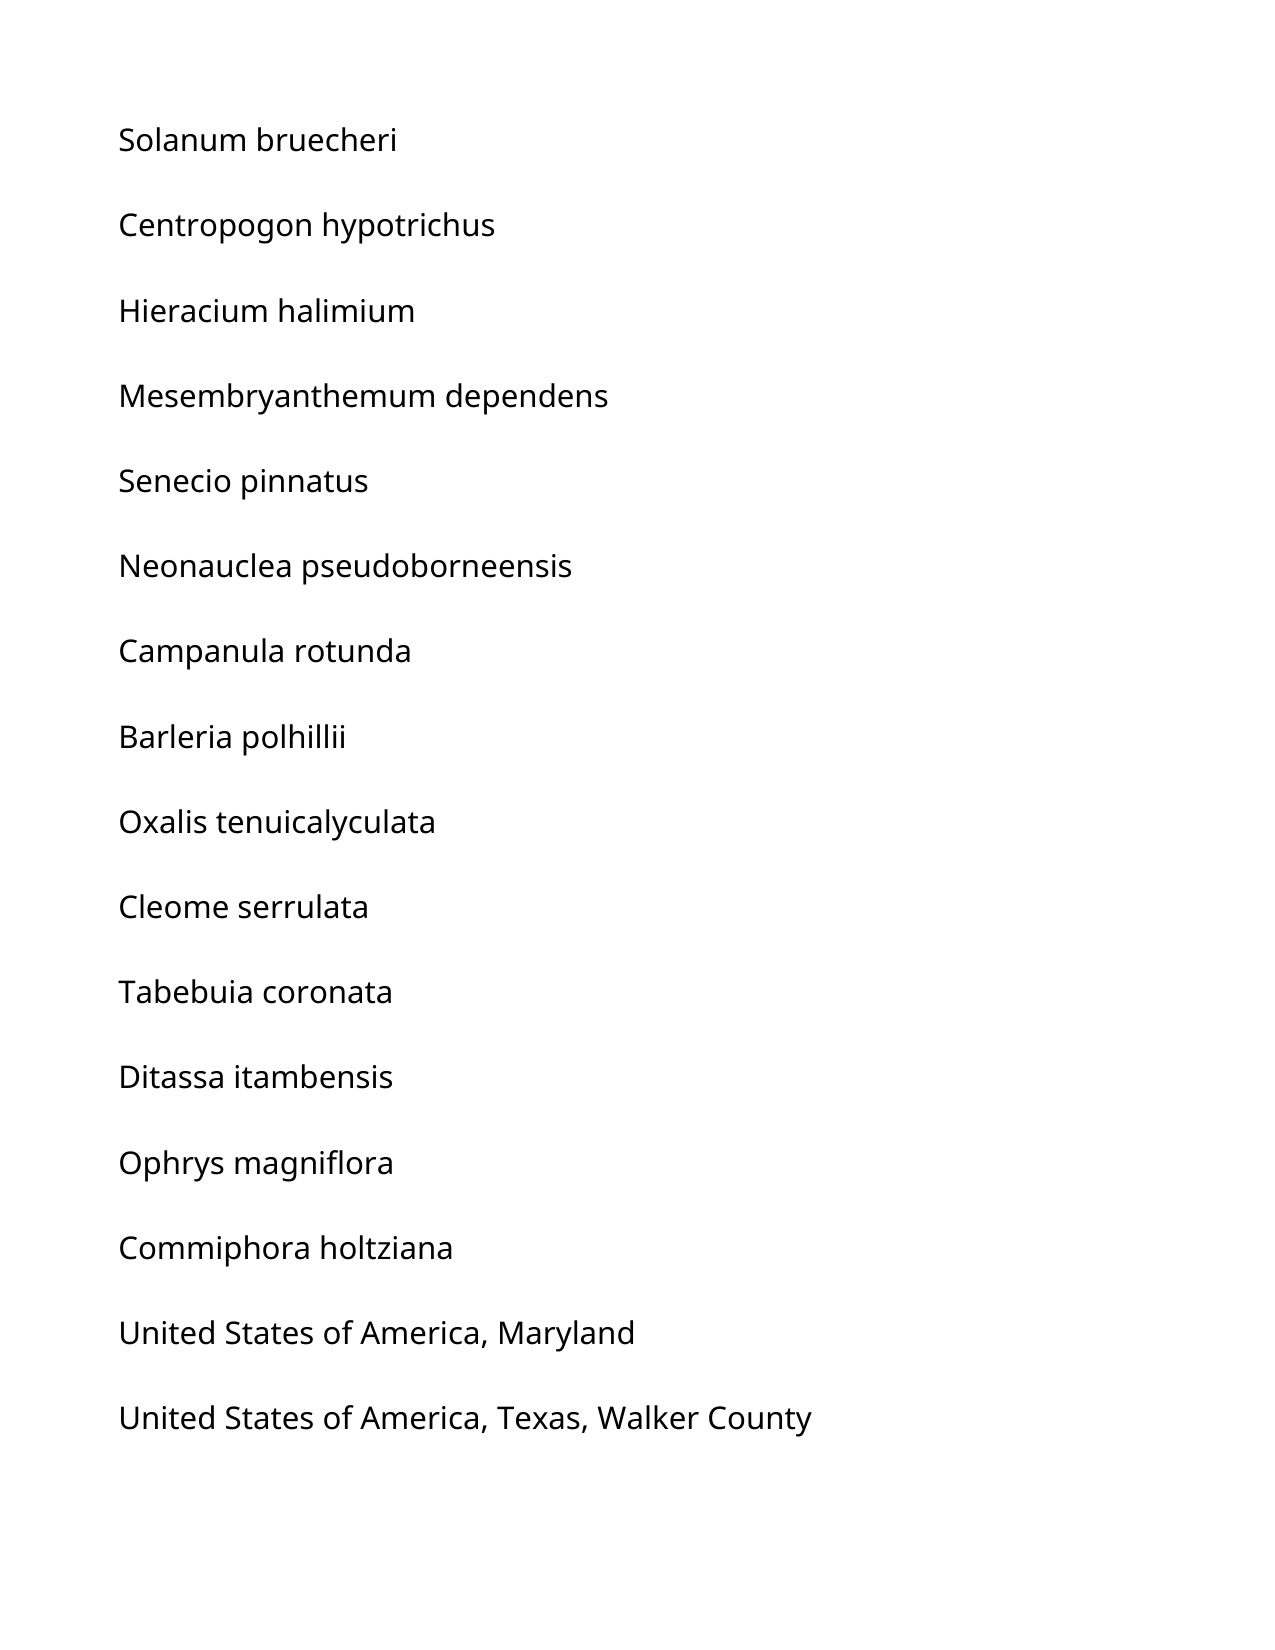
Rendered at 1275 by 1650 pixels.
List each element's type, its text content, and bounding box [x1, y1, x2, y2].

text Neonauclea pseudoborneensis [118, 544, 1157, 629]
text Ditassa itambensis [118, 1055, 1157, 1141]
text Oxalis tenuicalyculata [118, 800, 1157, 885]
text United States of America, Texas, Walker County [118, 1396, 1157, 1481]
text Mesembryanthemum dependens [118, 374, 1157, 459]
text Cleome serrulata [118, 885, 1157, 970]
text Hieracium halimium [118, 288, 1157, 374]
text Barleria polhillii [118, 714, 1157, 800]
text Campanula rotunda [118, 629, 1157, 714]
text United States of America, Maryland [118, 1311, 1157, 1396]
text Centropogon hypotrichus [118, 203, 1157, 288]
text Senecio pinnatus [118, 459, 1157, 544]
text Tabebuia coronata [118, 970, 1157, 1055]
text Ophrys magniflora [118, 1141, 1157, 1226]
text Solanum bruecheri [118, 118, 1157, 203]
text Commiphora holtziana [118, 1226, 1157, 1311]
